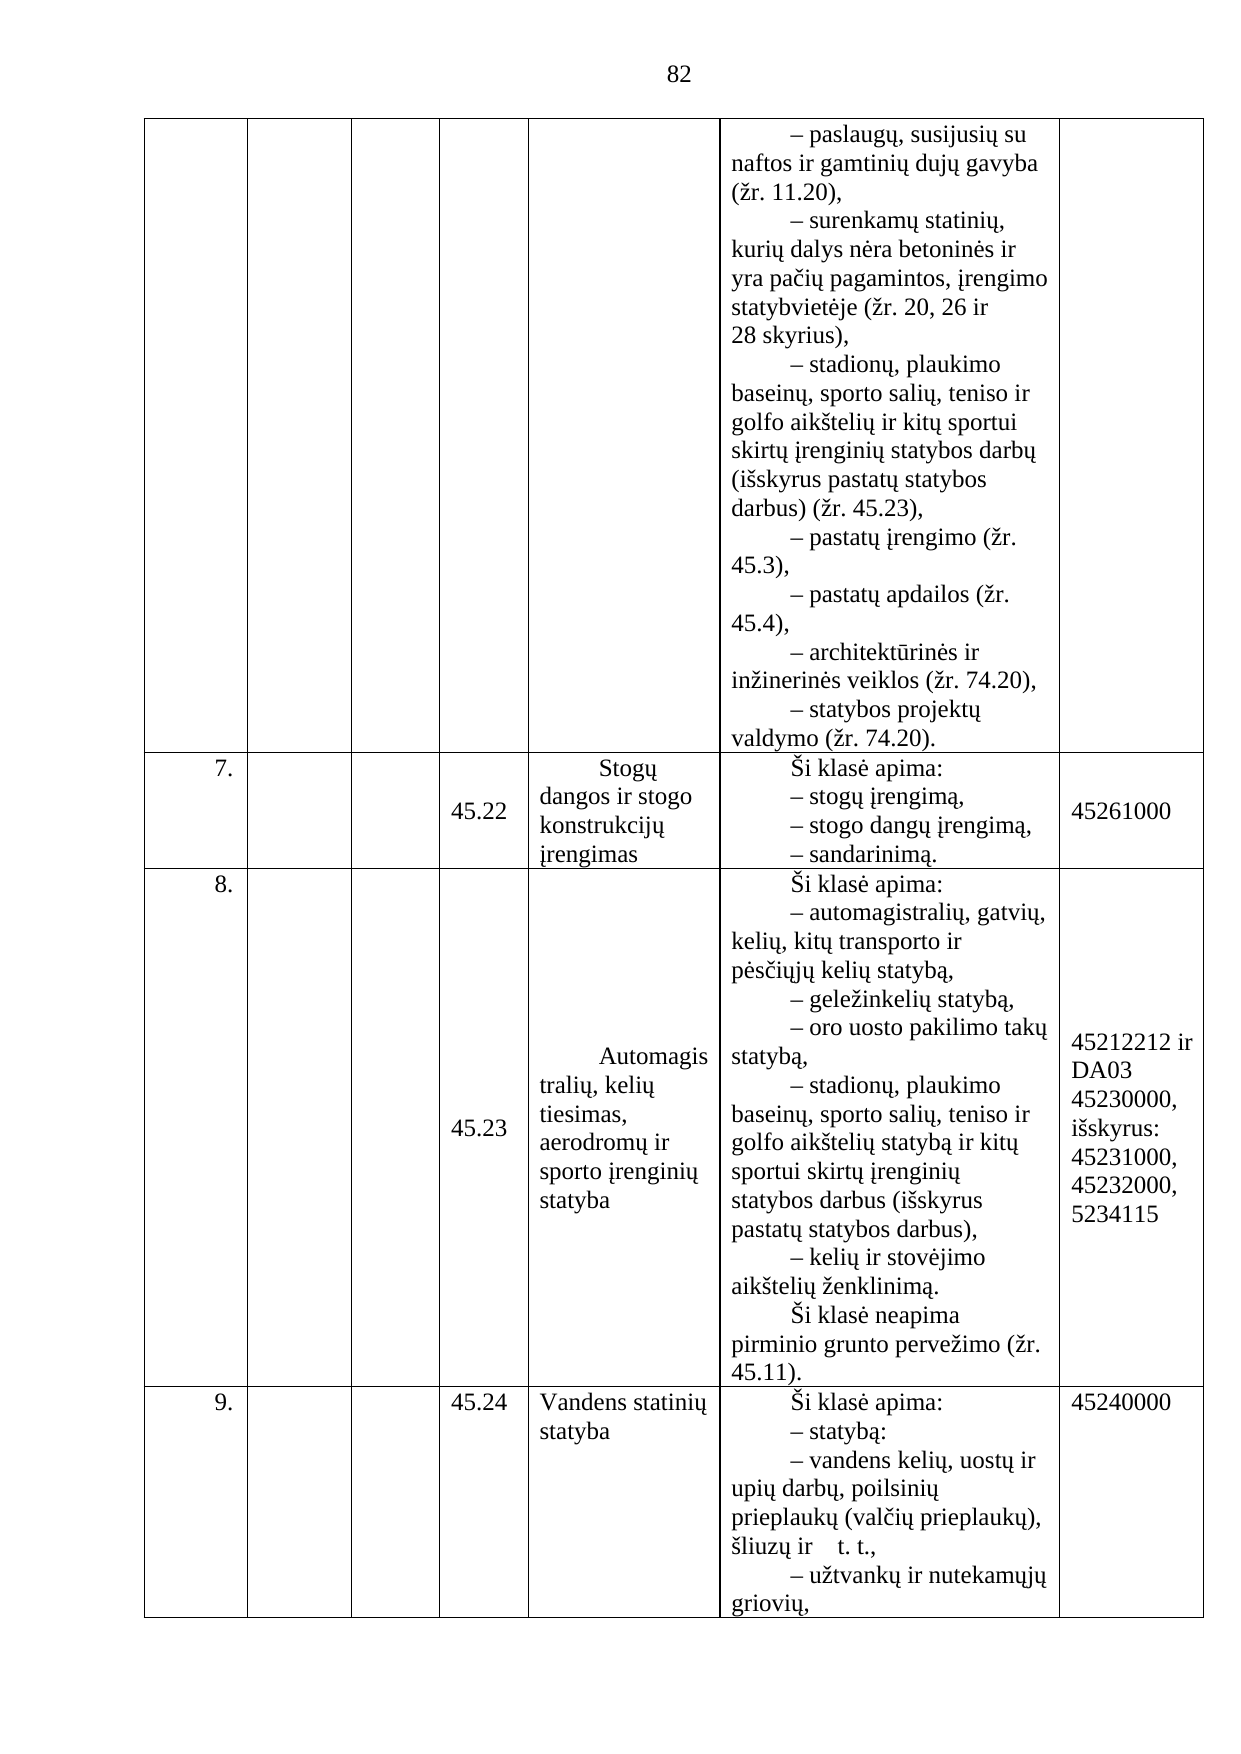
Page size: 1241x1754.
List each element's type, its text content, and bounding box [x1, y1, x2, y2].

table_cell 45.22 [440, 753, 528, 868]
table_cell [440, 119, 528, 752]
table_cell Ši klasė apima: – automagistralių, gatvių, kelių, kitų transporto ir pėsčiųjų kelių statybą, – geležinkelių statybą, – oro uosto pakilimo takų statybą, – stadionų, plaukimo baseinų, sporto salių, teniso ir golfo aikštelių statybą ir kitų sportui skirtų įrenginių statybos darbus (išskyrus pastatų statybos darbus), – kelių ir stovėjimo aikštelių ženklinimą. Ši klasė neapima pirminio grunto pervežimo (žr. 45.11). [721, 869, 1059, 1386]
table_cell [529, 119, 719, 752]
table_cell [352, 753, 439, 868]
table_cell [1060, 119, 1203, 752]
table_cell 45212212 ir DA03 45230000, išskyrus: 45231000, 45232000, 5234115 [1060, 869, 1203, 1386]
table_cell 7. [145, 753, 247, 868]
table_cell 45261000 [1060, 753, 1203, 868]
table_cell [145, 119, 247, 752]
table_cell 45.23 [440, 869, 528, 1386]
table_cell Automagistralių, kelių tiesimas, aerodromų ir sporto įrenginių statyba [529, 869, 719, 1386]
table_cell 45240000 [1060, 1387, 1203, 1617]
table_cell [248, 753, 351, 868]
table_cell Stogų dangos ir stogo konstrukcijų įrengimas [529, 753, 719, 868]
table_cell Ši klasė apima: – stogų įrengimą, – stogo dangų įrengimą, – sandarinimą. [721, 753, 1059, 868]
table_cell [352, 869, 439, 1386]
table_cell [352, 1387, 439, 1617]
table_cell [352, 119, 439, 752]
table_cell [248, 1387, 351, 1617]
table_cell 45.24 [440, 1387, 528, 1617]
table_cell [248, 119, 351, 752]
table_cell 9. [145, 1387, 247, 1617]
table_cell 8. [145, 869, 247, 1386]
table_cell [248, 869, 351, 1386]
table_cell Vandens statinių statyba [529, 1387, 719, 1617]
table_cell – paslaugų, susijusių su naftos ir gamtinių dujų gavyba (žr. 11.20), – surenkamų statinių, kurių dalys nėra betoninės ir yra pačių pagamintos, įrengimo statybvietėje (žr. 20, 26 ir 28 skyrius), – stadionų, plaukimo baseinų, sporto salių, teniso ir golfo aikštelių ir kitų sportui skirtų įrenginių statybos darbų (išskyrus pastatų statybos darbus) (žr. 45.23), – pastatų įrengimo (žr. 45.3), – pastatų apdailos (žr. 45.4), – architektūrinės ir inžinerinės veiklos (žr. 74.20), – statybos projektų valdymo (žr. 74.20). [721, 119, 1059, 752]
table_cell Ši klasė apima: – statybą: – vandens kelių, uostų ir upių darbų, poilsinių prieplaukų (valčių prieplaukų), šliuzų ir t. t., – užtvankų ir nutekamųjų griovių, [721, 1387, 1059, 1617]
